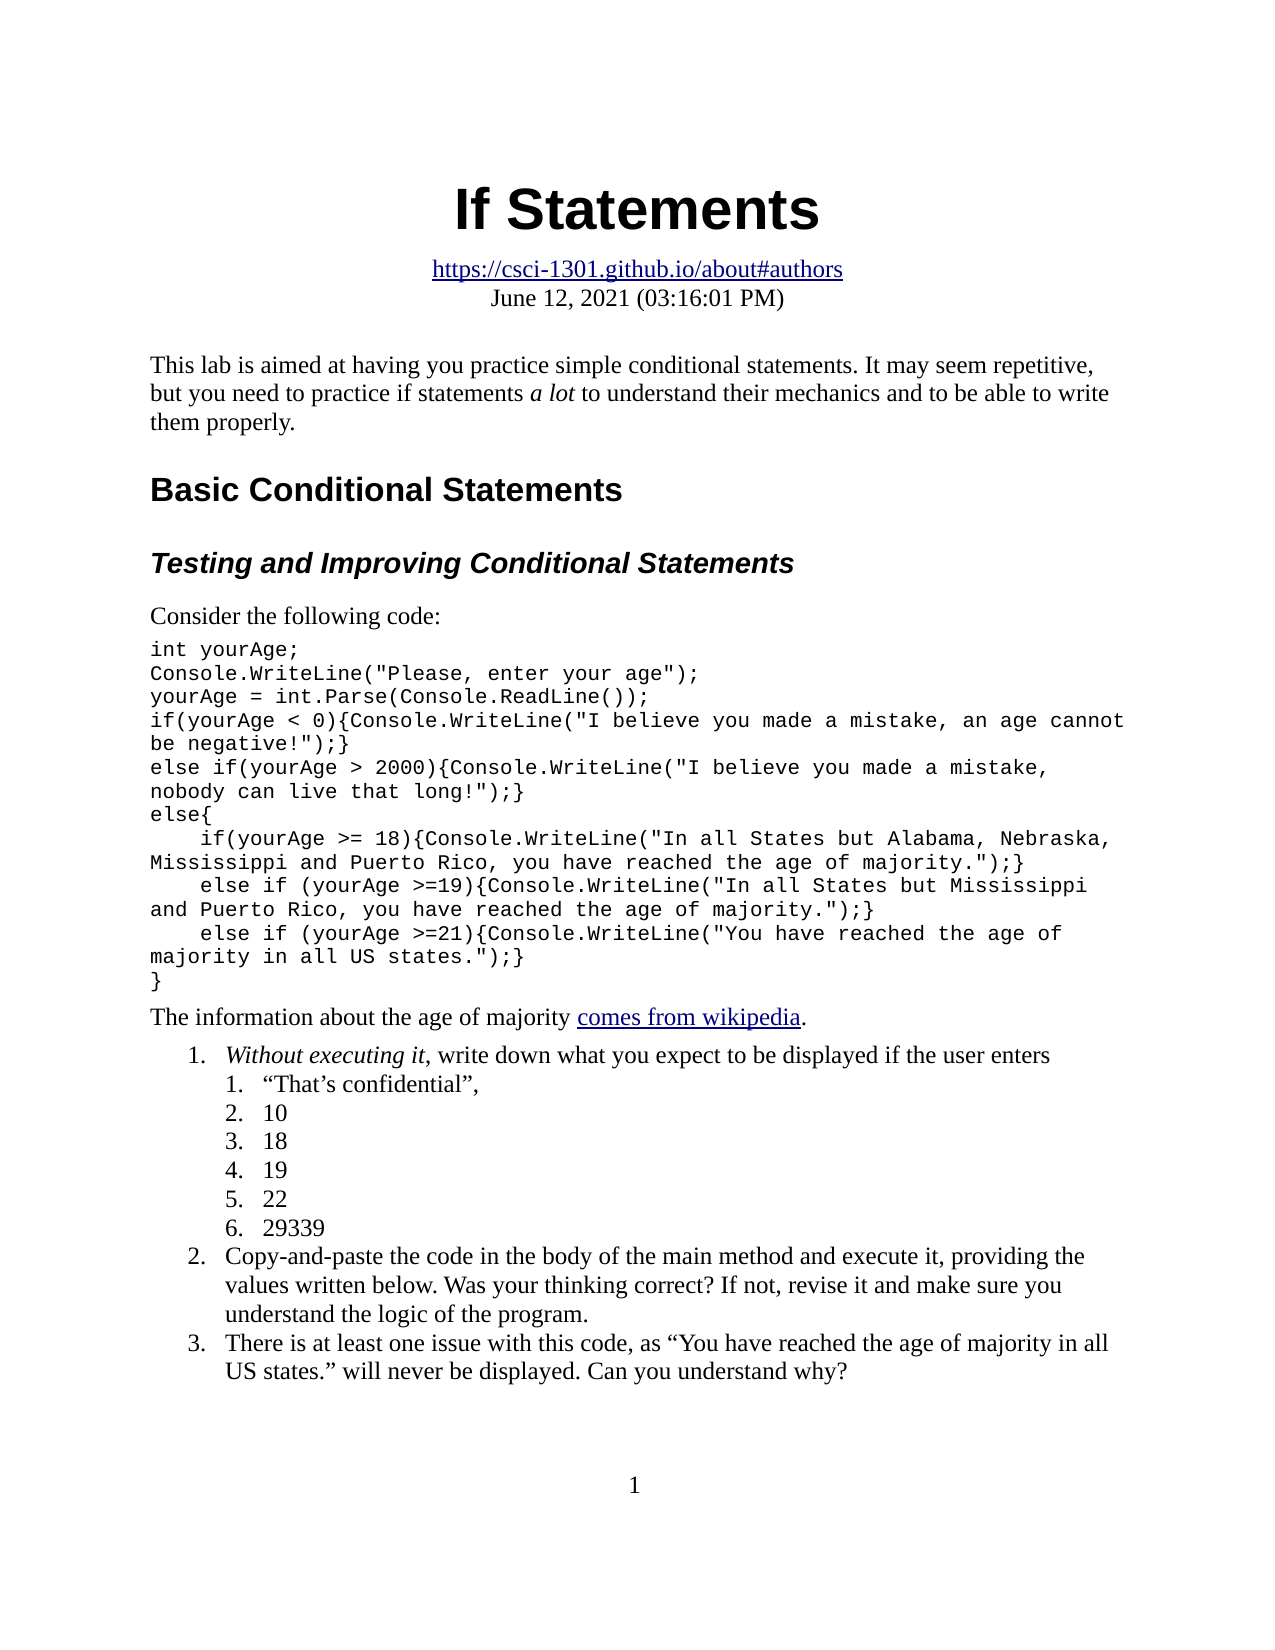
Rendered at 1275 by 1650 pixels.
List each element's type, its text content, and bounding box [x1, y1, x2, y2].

text The information about the age of majority comes from wikipedia. [150, 1002, 1125, 1031]
list “That’s confidential”, [225, 1069, 1125, 1098]
text int yourAge; [150, 639, 1125, 662]
text Consider the following code: [150, 601, 1125, 630]
text if(yourAge < 0){Console.WriteLine("I believe you made a mistake, an age cannot be negative!");} [150, 710, 1125, 757]
text June 12, 2021 (03:16:01 PM) [150, 283, 1125, 312]
list There is at least one issue with this code, as “You have reached the age of majority in all US states.” will never be displayed. Can you understand why? [187, 1328, 1125, 1385]
text else if (yourAge >=21){Console.WriteLine("You have reached the age of majority in all US states.");} [150, 923, 1125, 970]
text if(yourAge >= 18){Console.WriteLine("In all States but Alabama, Nebraska, Mississippi and Puerto Rico, you have reached the age of majority.");} [150, 828, 1125, 875]
text else if(yourAge > 2000){Console.WriteLine("I believe you made a mistake, nobody can live that long!");} [150, 757, 1125, 804]
list Copy-and-paste the code in the body of the main method and execute it, providing the values written below. Was your thinking correct? If not, revise it and make sure you understand the logic of the program. [187, 1241, 1125, 1328]
list Without executing it, write down what you expect to be displayed if the user enters [187, 1040, 1125, 1069]
text else{ [150, 804, 1125, 828]
subtitle Testing and Improving Conditional Statements [150, 546, 1125, 580]
text This lab is aimed at having you practice simple conditional statements. It may seem repetitive, but you need to practice if statements a lot to understand their mechanics and to be able to write them properly. [150, 350, 1125, 436]
text else if (yourAge >=19){Console.WriteLine("In all States but Mississippi and Puerto Rico, you have reached the age of majority.");} [150, 875, 1125, 923]
list 29339 [225, 1213, 1125, 1241]
subtitle Basic Conditional Statements [150, 470, 1125, 509]
text Console.WriteLine("Please, enter your age"); [150, 662, 1125, 686]
list 22 [225, 1184, 1125, 1213]
list 10 [225, 1098, 1125, 1126]
text } [150, 970, 1125, 993]
title If Statements [150, 175, 1125, 242]
text https://csci-1301.github.io/about#authors [150, 254, 1125, 283]
list 19 [225, 1155, 1125, 1184]
text yourAge = int.Parse(Console.ReadLine()); [150, 686, 1125, 710]
list 18 [225, 1126, 1125, 1155]
